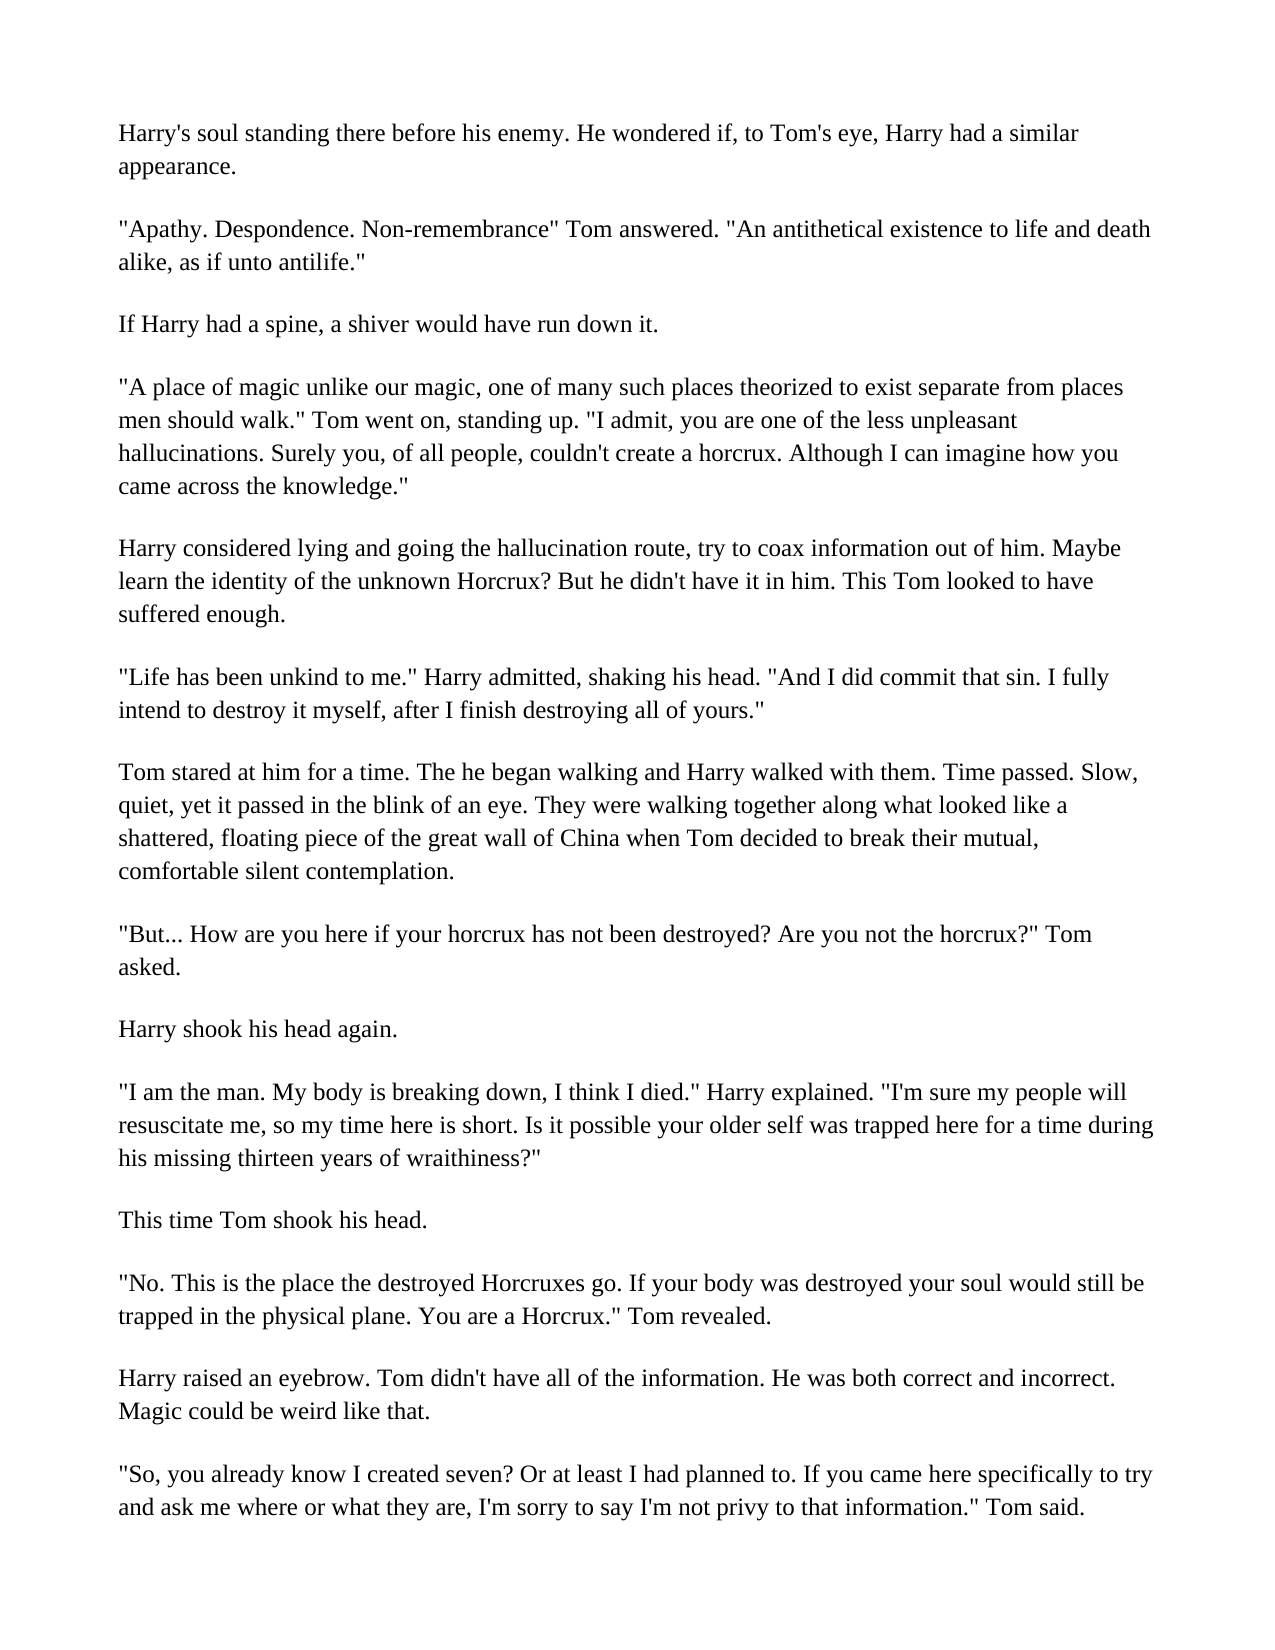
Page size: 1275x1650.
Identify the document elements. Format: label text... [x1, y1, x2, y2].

text "No. This is the place the destroyed Horcruxes go. If your body was destroyed your soul would still be trapped in the physical plane. You are a Horcrux." Tom revealed. [118, 1268, 1157, 1330]
text "I am the man. My body is breaking down, I think I died." Harry explained. "I'm sure my people will resuscitate me, so my time here is short. Is it possible your older self was trapped here for a time during his missing thirteen years of wraithiness?" [118, 1077, 1157, 1172]
text "A place of magic unlike our magic, one of many such places theorized to exist separate from places men should walk." Tom went on, standing up. "I admit, you are one of the less unpleasant hallucinations. Surely you, of all people, couldn't create a horcrux. Although I can imagine how you came across the knowledge." [118, 372, 1157, 499]
text Harry shook his head again. [118, 1014, 1157, 1043]
text This time Tom shook his head. [118, 1205, 1157, 1234]
text Harry raised an eyebrow. Tom didn't have all of the information. He was both correct and incorrect. Magic could be weird like that. [118, 1363, 1157, 1425]
text "Apathy. Despondence. Non-remembrance" Tom answered. "An antithetical existence to life and death alike, as if unto antilife." [118, 214, 1157, 275]
text "Life has been unkind to me." Harry admitted, shaking his head. "And I did commit that sin. I fully intend to destroy it myself, after I finish destroying all of yours." [118, 662, 1157, 723]
text If Harry had a spine, a shiver would have run down it. [118, 309, 1157, 338]
text "So, you already know I created seven? Or at least I had planned to. If you came here specifically to try and ask me where or what they are, I'm sorry to say I'm not privy to that information." Tom said. [118, 1459, 1157, 1521]
text Tom stared at him for a time. The he began walking and Harry walked with them. Time passed. Slow, quiet, yet it passed in the blink of an eye. They were walking together along what looked like a shattered, floating piece of the great wall of China when Tom decided to break their mutual, comfortable silent contemplation. [118, 757, 1157, 885]
text Harry's soul standing there before his enemy. He wondered if, to Tom's eye, Harry had a similar appearance. [118, 118, 1157, 180]
text Harry considered lying and going the hallucination route, try to coax information out of him. Maybe learn the identity of the unknown Horcrux? But he didn't have it in him. This Tom looked to have suffered enough. [118, 533, 1157, 628]
text "But... How are you here if your horcrux has not been destroyed? Are you not the horcrux?" Tom asked. [118, 919, 1157, 981]
